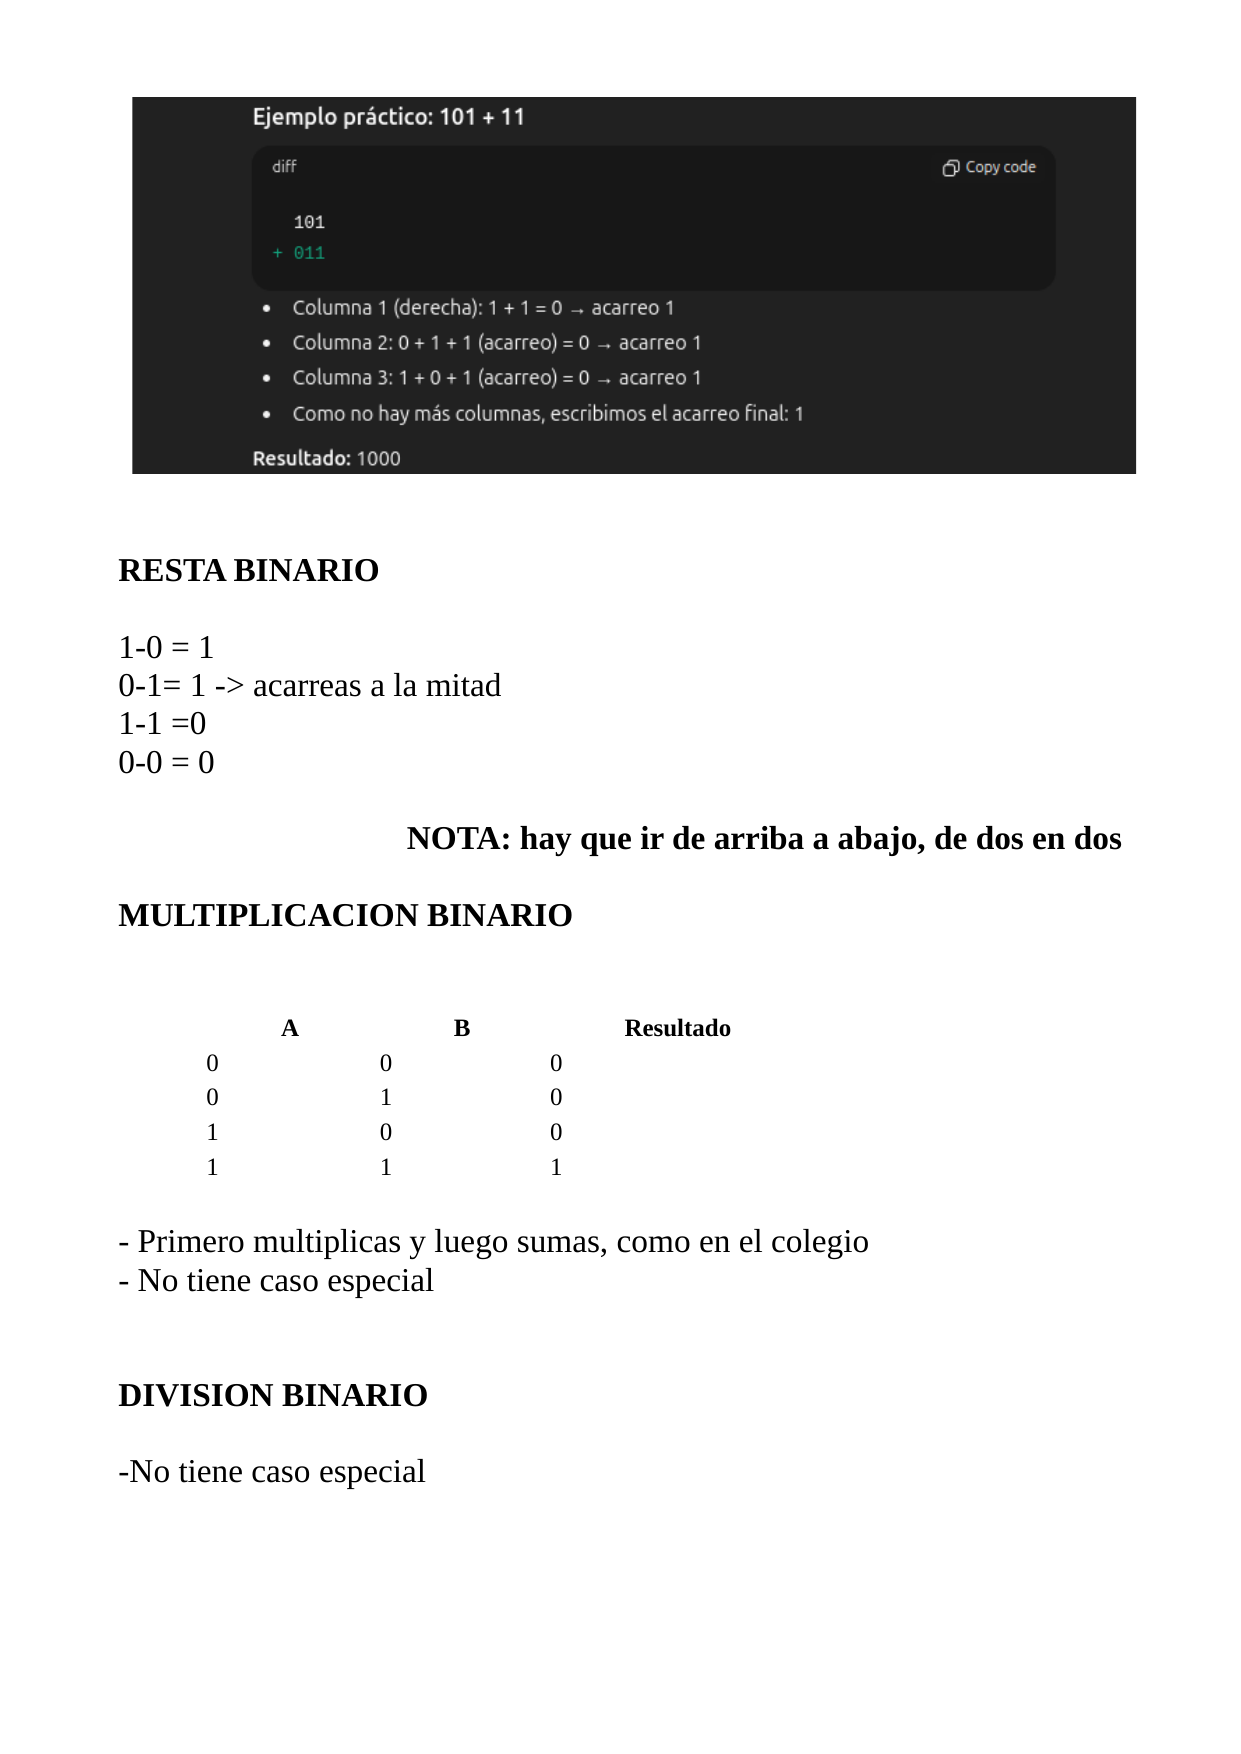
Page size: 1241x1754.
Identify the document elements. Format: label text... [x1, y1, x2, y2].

table_cell 0 [203, 1045, 377, 1079]
text RESTA BINARIO [118, 550, 1122, 589]
table_cell 0 [377, 1045, 547, 1079]
text 1-1 =0 [118, 704, 1122, 742]
text MULTIPLICACION BINARIO [118, 895, 1122, 934]
table_cell 1 [203, 1114, 377, 1149]
text 0-0 = 0 [118, 742, 1122, 780]
text DIVISION BINARIO [118, 1375, 1122, 1413]
table_cell 1 [203, 1149, 377, 1183]
text -No tiene caso especial [118, 1452, 1122, 1490]
table_header B [377, 1010, 547, 1045]
text - No tiene caso especial [118, 1260, 1122, 1298]
text 1-0 = 1 [118, 627, 1122, 665]
text NOTA: hay que ir de arriba a abajo, de dos en dos [118, 819, 1122, 857]
table_cell 0 [377, 1114, 547, 1149]
table_cell 1 [377, 1080, 547, 1114]
table_cell 0 [203, 1080, 377, 1114]
picture [132, 97, 1137, 474]
table_cell 1 [547, 1149, 809, 1183]
table_cell 0 [547, 1114, 809, 1149]
text - Primero multiplicas y luego sumas, como en el colegio [118, 1222, 1122, 1260]
table_cell 1 [377, 1149, 547, 1183]
table_cell 0 [547, 1080, 809, 1114]
table_header Resultado [547, 1010, 809, 1045]
table_cell 0 [547, 1045, 809, 1079]
table_header A [203, 1010, 377, 1045]
text 0-1= 1 -> acarreas a la mitad [118, 665, 1122, 704]
